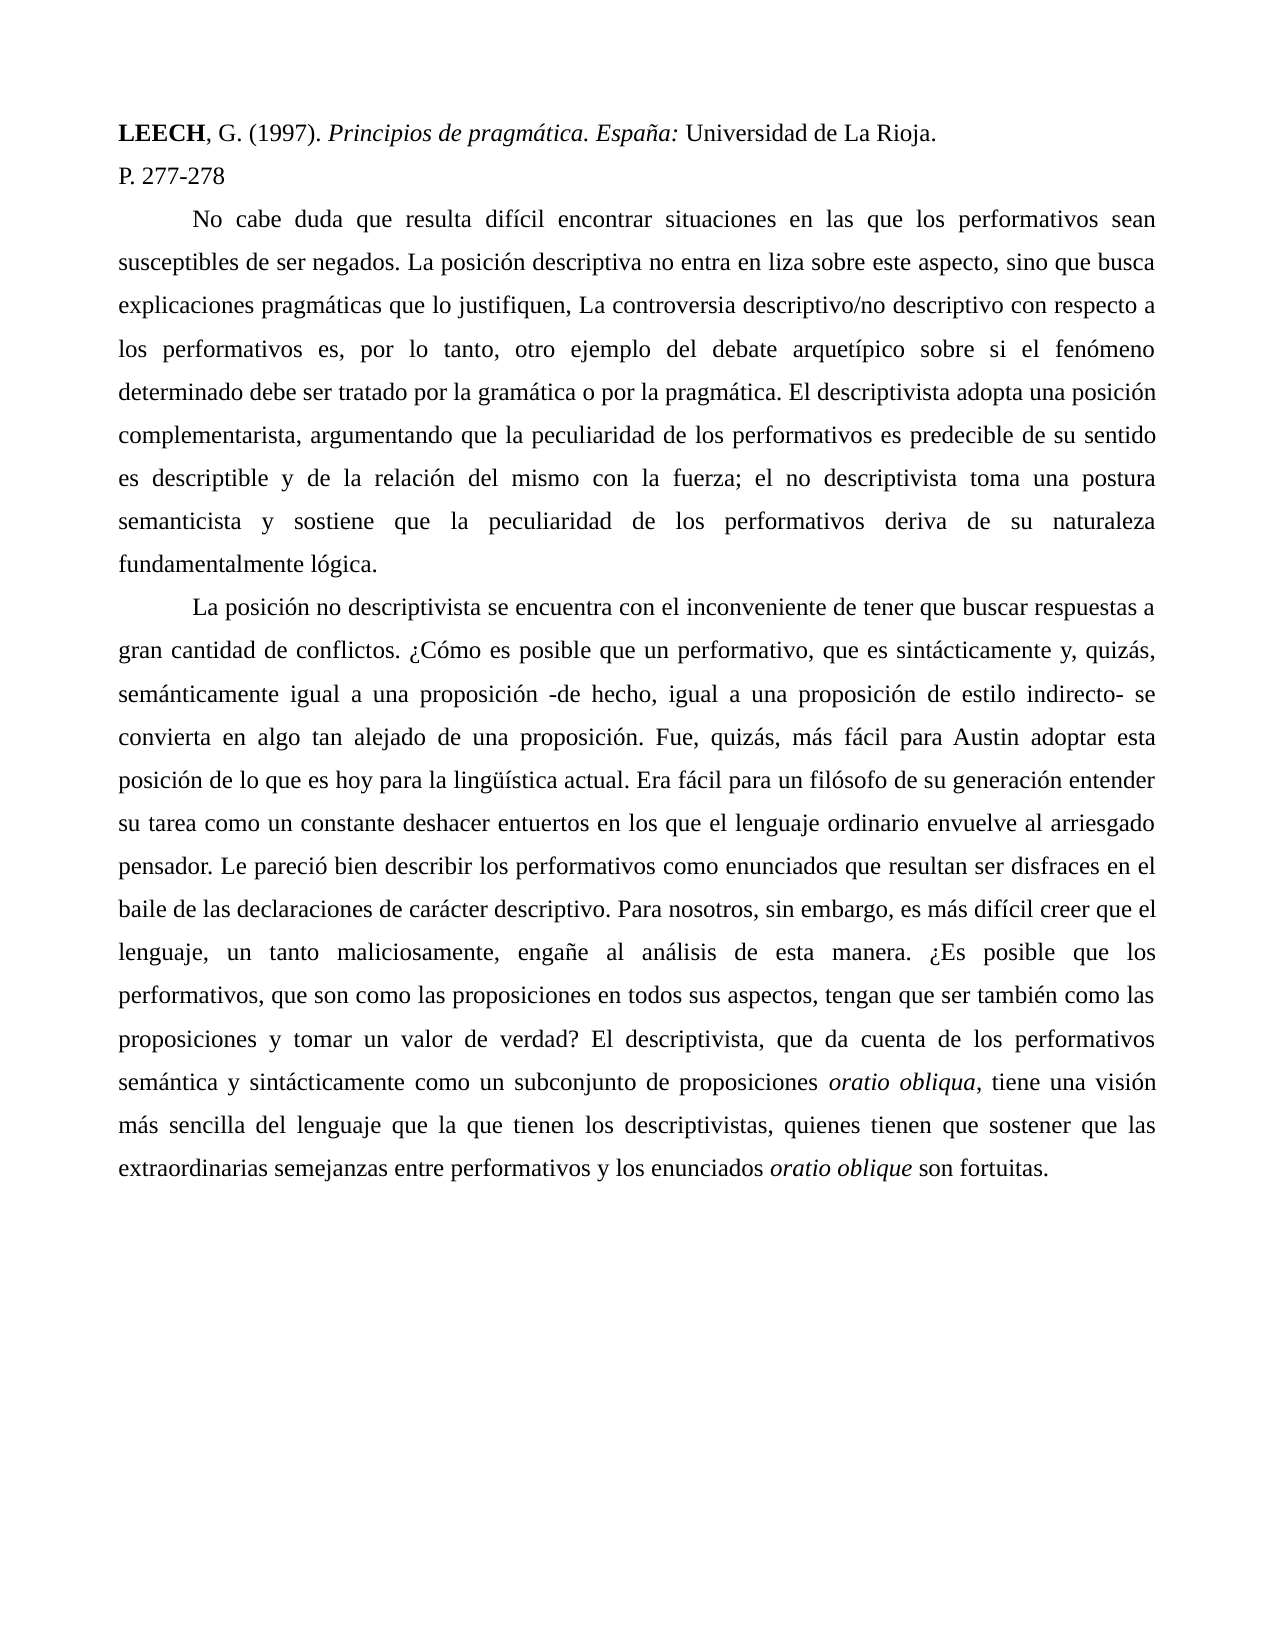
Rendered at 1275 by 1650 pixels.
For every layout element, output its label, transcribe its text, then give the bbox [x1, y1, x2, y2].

text No cabe duda que resulta difícil encontrar situaciones en las que los performativos sean susceptibles de ser negados. La posición descriptiva no entra en liza sobre este aspecto, sino que busca explicaciones pragmáticas que lo justifiquen, La controversia descriptivo/no descriptivo con respecto a los performativos es, por lo tanto, otro ejemplo del debate arquetípico sobre si el fenómeno determinado debe ser tratado por la gramática o por la pragmática. El descriptivista adopta una posición complementarista, argumentando que la peculiaridad de los performativos es predecible de su sentido es descriptible y de la relación del mismo con la fuerza; el no descriptivista toma una postura semanticista y sostiene que la peculiaridad de los performativos deriva de su naturaleza fundamentalmente lógica. [118, 204, 1157, 578]
text La posición no descriptivista se encuentra con el inconveniente de tener que buscar respuestas a gran cantidad de conflictos. ¿Cómo es posible que un performativo, que es sintácticamente y, quizás, semánticamente igual a una proposición -de hecho, igual a una proposición de estilo indirecto- se convierta en algo tan alejado de una proposición. Fue, quizás, más fácil para Austin adoptar esta posición de lo que es hoy para la lingüística actual. Era fácil para un filósofo de su generación entender su tarea como un constante deshacer entuertos en los que el lenguaje ordinario envuelve al arriesgado pensador. Le pareció bien describir los performativos como enunciados que resultan ser disfraces en el baile de las declaraciones de carácter descriptivo. Para nosotros, sin embargo, es más difícil creer que el lenguaje, un tanto maliciosamente, engañe al análisis de esta manera. ¿Es posible que los performativos, que son como las proposiciones en todos sus aspectos, tengan que ser también como las proposiciones y tomar un valor de verdad? El descriptivista, que da cuenta de los performativos semántica y sintácticamente como un subconjunto de proposiciones oratio obliqua, tiene una visión más sencilla del lenguaje que la que tienen los descriptivistas, quienes tienen que sostener que las extraordinarias semejanzas entre performativos y los enunciados oratio oblique son fortuitas. [118, 592, 1157, 1182]
text LEECH, G. (1997). Principios de pragmática. España: Universidad de La Rioja. [118, 118, 1157, 147]
text P. 277-278 [118, 161, 1157, 190]
